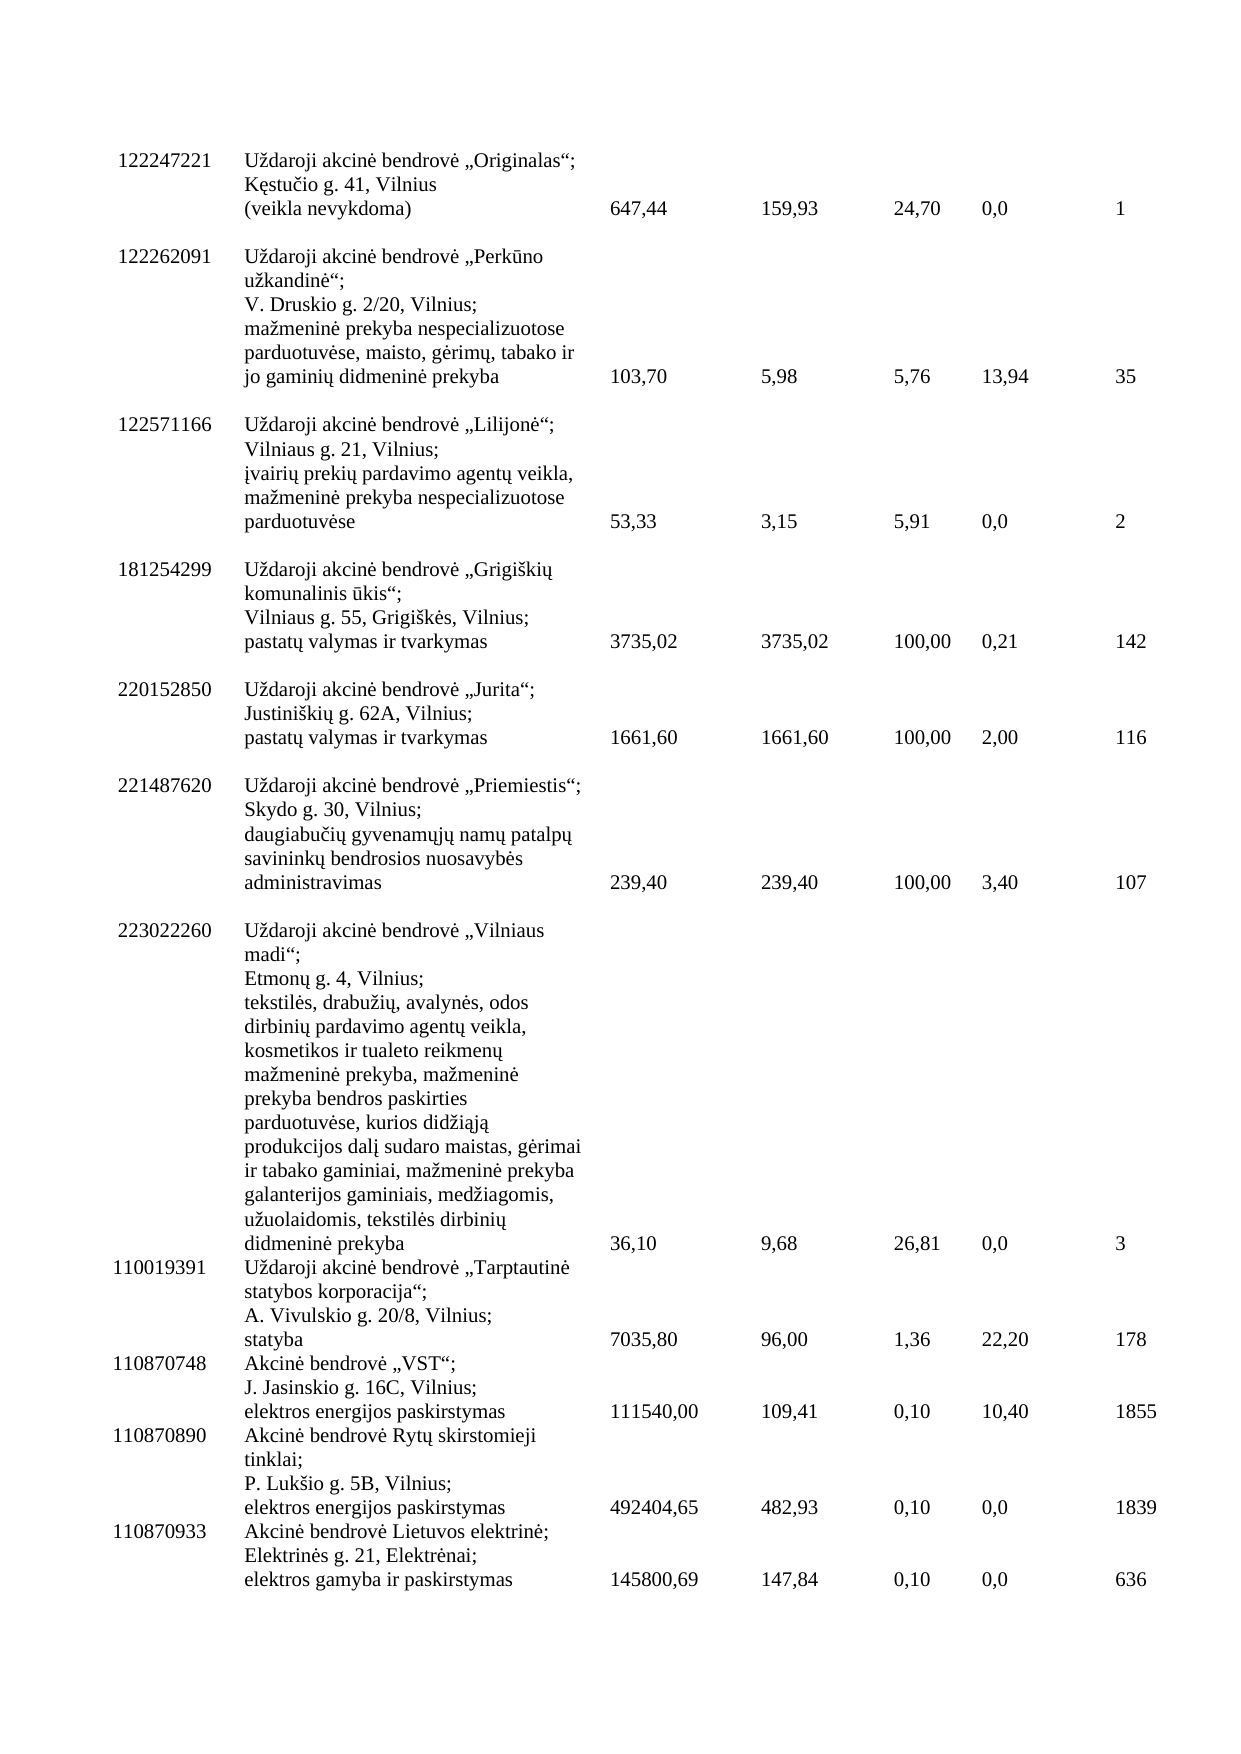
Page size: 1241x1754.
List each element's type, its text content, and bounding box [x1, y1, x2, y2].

table_cell 0,0 [970, 918, 1104, 1254]
table_cell 1661,60 [599, 677, 749, 749]
table_cell Uždaroji akcinė bendrovė „Vilniaus madi“; Etmonų g. 4, Vilnius; tekstilės, drabužių, avalynės, odos dirbinių pardavimo agentų veikla, kosmetikos ir tualeto reikmenų mažmeninė prekyba, mažmeninė prekyba bendros paskirties parduotuvėse, kurios didžiąją produkcijos dalį sudaro maistas, gėrimai ir tabako gaminiai, mažmeninė prekyba galanterijos gaminiais, medžiagomis, užuolaidomis, tekstilės dirbinių didmeninė prekyba [233, 918, 598, 1254]
table_cell 223022260 [101, 918, 233, 1254]
table_cell [101, 653, 1198, 677]
table_cell 0,10 [883, 1519, 970, 1591]
table_cell 1 [1104, 148, 1198, 220]
table_cell [101, 533, 1198, 557]
table_cell 35 [1104, 244, 1198, 388]
table_cell [101, 388, 1198, 412]
table_cell 110870890 [101, 1423, 233, 1519]
table_cell 142 [1104, 557, 1198, 653]
table_cell 110019391 [101, 1255, 233, 1351]
table_cell 3735,02 [750, 557, 882, 653]
table_cell 110870748 [101, 1351, 233, 1423]
table_cell Uždaroji akcinė bendrovė „Jurita“; Justiniškių g. 62A, Vilnius; pastatų valymas ir tvarkymas [233, 677, 598, 749]
table_cell 103,70 [599, 244, 749, 388]
table_cell 0,0 [970, 413, 1104, 533]
table_cell 100,00 [883, 677, 970, 749]
table_cell 100,00 [883, 557, 970, 653]
table_cell 145800,69 [599, 1519, 749, 1591]
table_cell 107 [1104, 773, 1198, 894]
table_cell 0,0 [970, 1519, 1104, 1591]
table_cell 636 [1104, 1519, 1198, 1591]
table_cell 116 [1104, 677, 1198, 749]
table_cell Uždaroji akcinė bendrovė „Lilijonė“; Vilniaus g. 21, Vilnius; įvairių prekių pardavimo agentų veikla, mažmeninė prekyba nespecializuotose parduotuvėse [233, 413, 598, 533]
table_cell Uždaroji akcinė bendrovė „Perkūno užkandinė“; V. Druskio g. 2/20, Vilnius; mažmeninė prekyba nespecializuotose parduotuvėse, maisto, gėrimų, tabako ir jo gaminių didmeninė prekyba [233, 244, 598, 388]
table_cell 0,21 [970, 557, 1104, 653]
table_cell 0,0 [970, 1423, 1104, 1519]
table_cell 159,93 [750, 148, 882, 220]
table_cell 5,76 [883, 244, 970, 388]
table_cell 100,00 [883, 773, 970, 894]
table_cell 0,0 [970, 148, 1104, 220]
table_cell 122571166 [101, 413, 233, 533]
table_cell 10,40 [970, 1351, 1104, 1423]
table_cell 1855 [1104, 1351, 1198, 1423]
table_cell Uždaroji akcinė bendrovė „Grigiškių komunalinis ūkis“; Vilniaus g. 55, Grigiškės, Vilnius; pastatų valymas ir tvarkymas [233, 557, 598, 653]
table_cell Uždaroji akcinė bendrovė „Tarptautinė statybos korporacija“; A. Vivulskio g. 20/8, Vilnius; statyba [233, 1255, 598, 1351]
table_cell 1839 [1104, 1423, 1198, 1519]
table_cell 492404,65 [599, 1423, 749, 1519]
table_cell [101, 749, 1198, 773]
table_cell 482,93 [750, 1423, 882, 1519]
table_cell 109,41 [750, 1351, 882, 1423]
table_cell 3735,02 [599, 557, 749, 653]
table_cell 53,33 [599, 413, 749, 533]
table_cell 5,98 [750, 244, 882, 388]
table_cell 7035,80 [599, 1255, 749, 1351]
table_cell 26,81 [883, 918, 970, 1254]
table_cell Akcinė bendrovė Rytų skirstomieji tinklai; P. Lukšio g. 5B, Vilnius; elektros energijos paskirstymas [233, 1423, 598, 1519]
table_cell 2,00 [970, 677, 1104, 749]
table_cell 220152850 [101, 677, 233, 749]
table_cell 3 [1104, 918, 1198, 1254]
table_cell 221487620 [101, 773, 233, 894]
table_cell 178 [1104, 1255, 1198, 1351]
table_cell 9,68 [750, 918, 882, 1254]
table_cell 181254299 [101, 557, 233, 653]
table_cell 24,70 [883, 148, 970, 220]
table_cell 0,10 [883, 1351, 970, 1423]
table_cell 3,40 [970, 773, 1104, 894]
table_cell [101, 894, 1198, 918]
table_cell 110870933 [101, 1519, 233, 1591]
table_cell 5,91 [883, 413, 970, 533]
table_cell 122247221 [101, 148, 233, 220]
table_cell 147,84 [750, 1519, 882, 1591]
table_cell 13,94 [970, 244, 1104, 388]
table_cell 122262091 [101, 244, 233, 388]
table_cell Uždaroji akcinė bendrovė „Priemiestis“; Skydo g. 30, Vilnius; daugiabučių gyvenamųjų namų patalpų savininkų bendrosios nuosavybės administravimas [233, 773, 598, 894]
table_cell Akcinė bendrovė „VST“; J. Jasinskio g. 16C, Vilnius; elektros energijos paskirstymas [233, 1351, 598, 1423]
table_cell 2 [1104, 413, 1198, 533]
table_cell 22,20 [970, 1255, 1104, 1351]
table_cell 1661,60 [750, 677, 882, 749]
table_cell 239,40 [599, 773, 749, 894]
table_cell 111540,00 [599, 1351, 749, 1423]
table_cell 647,44 [599, 148, 749, 220]
table_cell Akcinė bendrovė Lietuvos elektrinė; Elektrinės g. 21, Elektrėnai; elektros gamyba ir paskirstymas [233, 1519, 598, 1591]
table_cell 1,36 [883, 1255, 970, 1351]
table_cell 239,40 [750, 773, 882, 894]
table_cell [101, 220, 1198, 244]
table_cell Uždaroji akcinė bendrovė „Originalas“; Kęstučio g. 41, Vilnius (veikla nevykdoma) [233, 148, 598, 220]
table_cell 0,10 [883, 1423, 970, 1519]
table_cell 96,00 [750, 1255, 882, 1351]
table_cell 36,10 [599, 918, 749, 1254]
table_cell 3,15 [750, 413, 882, 533]
